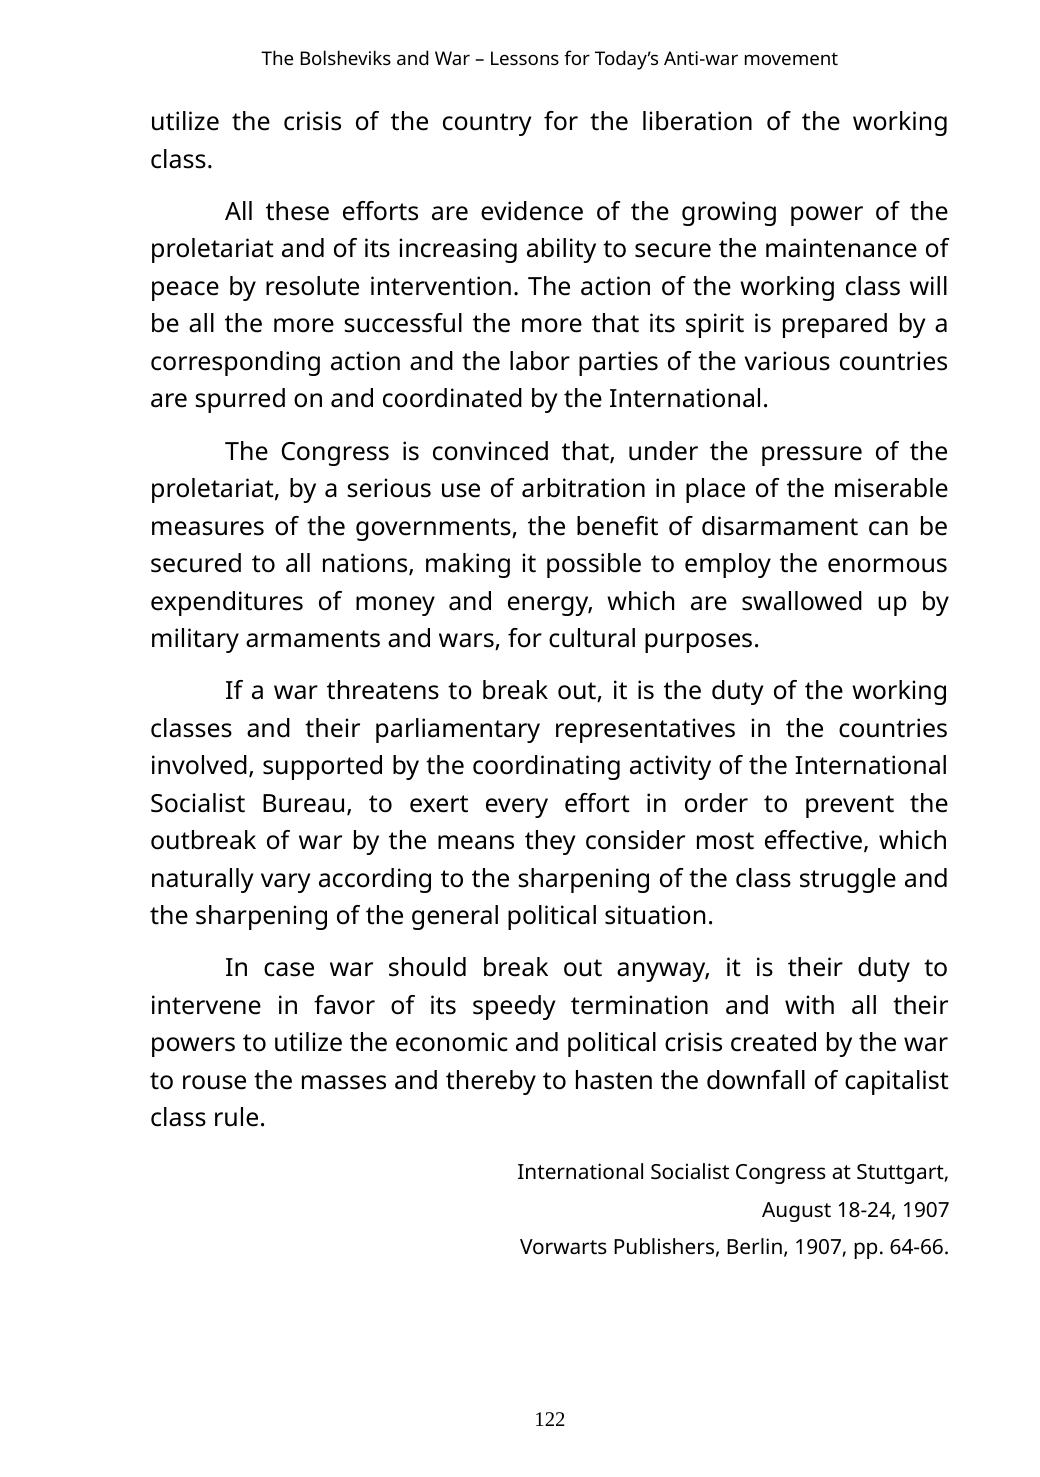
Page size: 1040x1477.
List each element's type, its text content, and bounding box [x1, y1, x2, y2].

text The Congress is convinced that, under the pressure of the proletariat, by a serious use of arbitration in place of the miserable measures of the governments, the benefit of disarmament can be secured to all nations, making it possible to employ the enormous expenditures of money and energy, which are swallowed up by military armaments and wars, for cultural purposes. [150, 430, 949, 655]
text If a war threatens to break out, it is the duty of the working classes and their parliamentary representatives in the countries involved, supported by the coordinating activity of the International Socialist Bureau, to exert every effort in order to prevent the outbreak of war by the means they consider most effective, which naturally vary according to the sharpening of the class struggle and the sharpening of the general political situation. [150, 669, 949, 932]
text In case war should break out anyway, it is their duty to intervene in favor of its speedy termination and with all their powers to utilize the economic and political crisis created by the war to rouse the masses and thereby to hasten the downfall of capitalist class rule. [150, 946, 949, 1134]
text International Socialist Congress at Stuttgart, August 18-24, 1907 Vorwarts Publishers, Berlin, 1907, pp. 64-66. [150, 1148, 949, 1261]
text utilize the crisis of the country for the liberation of the working class. [150, 101, 949, 176]
text All these efforts are evidence of the growing power of the proletariat and of its increasing ability to secure the maintenance of peace by resolute intervention. The action of the working class will be all the more successful the more that its spirit is prepared by a corresponding action and the labor parties of the various countries are spurred on and coordinated by the International. [150, 190, 949, 415]
